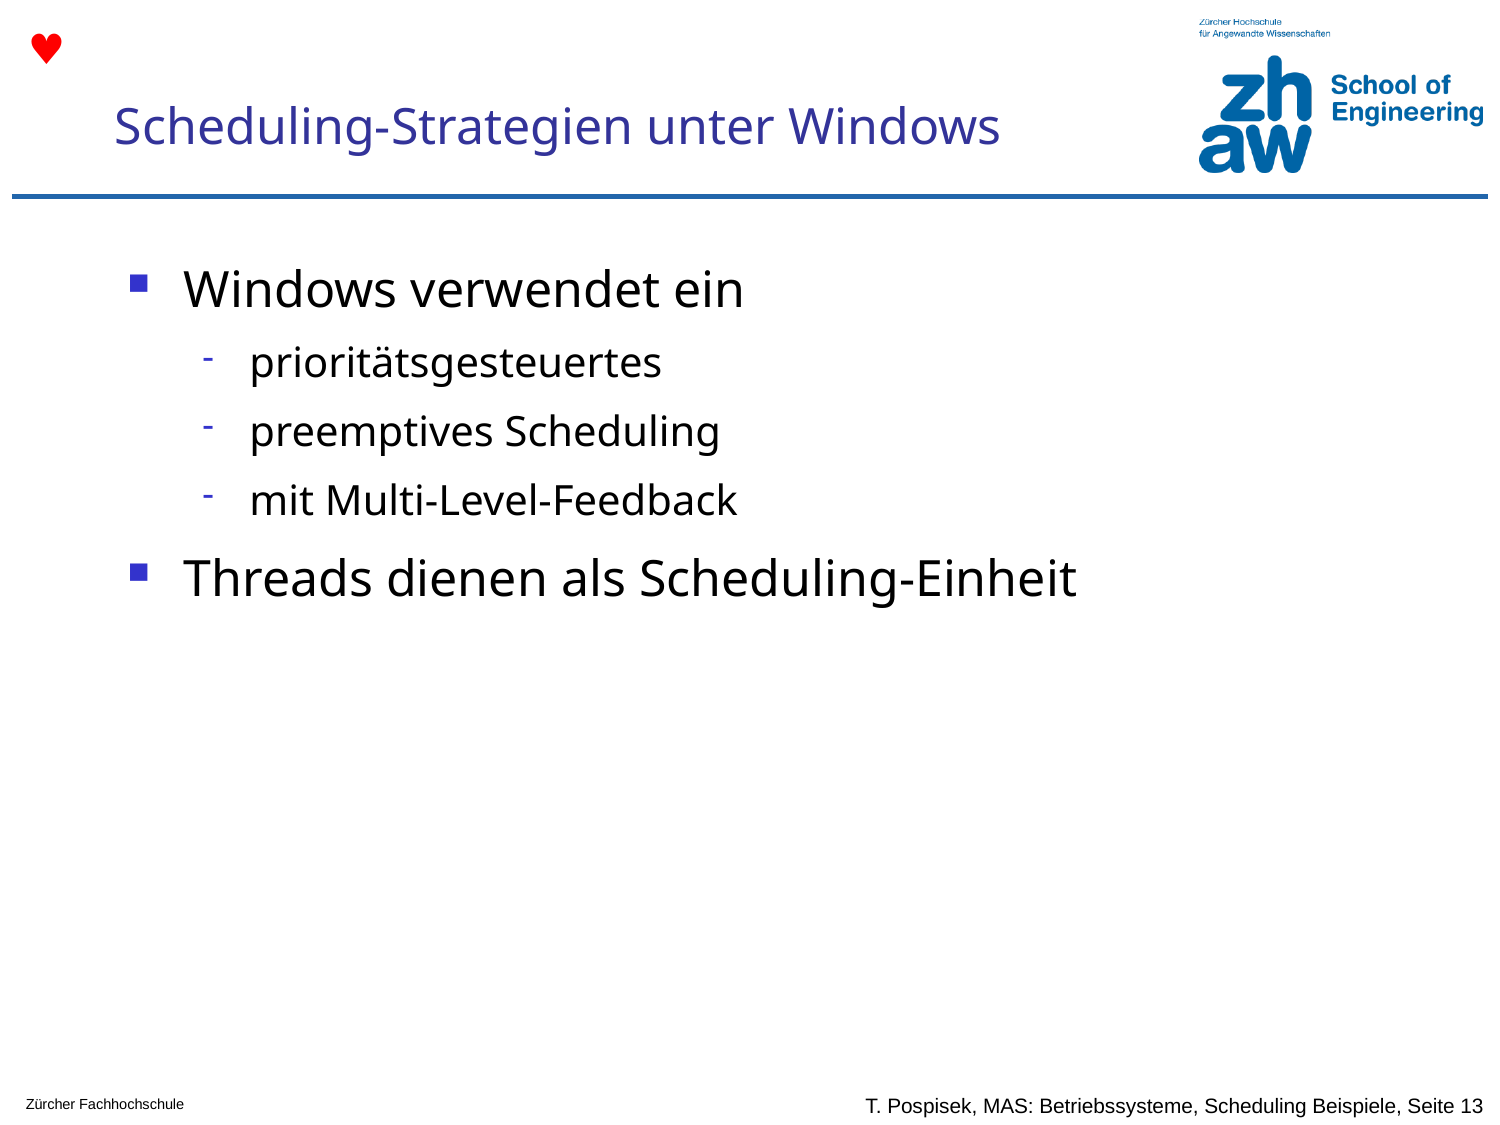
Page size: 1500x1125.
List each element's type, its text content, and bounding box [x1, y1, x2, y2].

list Windows verwendet ein prioritätsgesteuertes preemptives Scheduling mit Multi-Level-Feedback Threads dienen als Scheduling-Einheit [112, 249, 1376, 1013]
title Scheduling-Strategien unter Windows [99, 50, 1379, 163]
text_box ♥️ [13, 12, 95, 76]
picture [1199, 19, 1483, 173]
